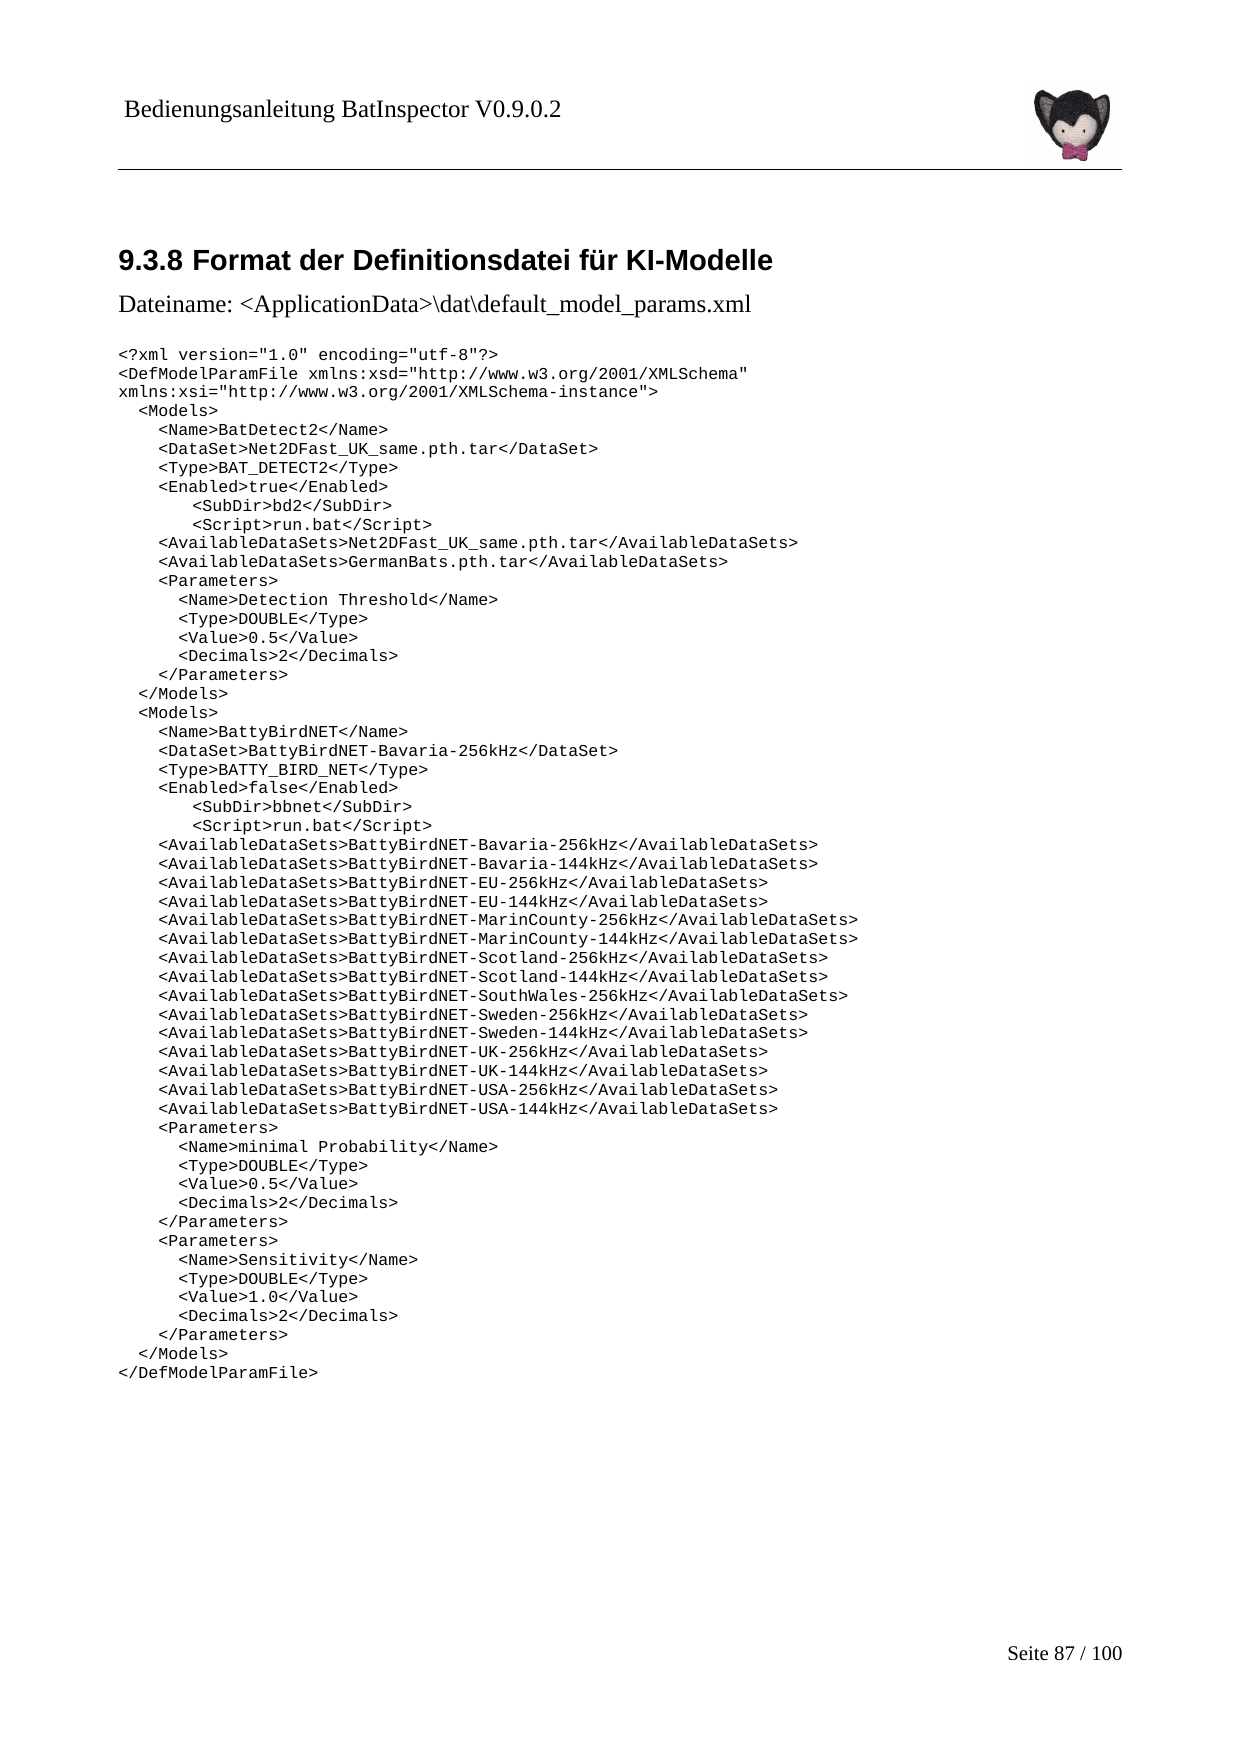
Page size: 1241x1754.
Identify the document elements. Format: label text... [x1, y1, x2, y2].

text <?xml version="1.0" encoding="utf-8"?> [118, 346, 1122, 365]
text <Parameters> [118, 1119, 1122, 1138]
text <Script>run.bat</Script> [118, 818, 1122, 837]
text <AvailableDataSets>BattyBirdNET-USA-144kHz</AvailableDataSets> [118, 1101, 1122, 1119]
text <AvailableDataSets>BattyBirdNET-UK-256kHz</AvailableDataSets> [118, 1044, 1122, 1063]
text <SubDir>bbnet</SubDir> [118, 799, 1122, 818]
text <AvailableDataSets>BattyBirdNET-MarinCounty-144kHz</AvailableDataSets> [118, 931, 1122, 950]
text <AvailableDataSets>BattyBirdNET-SouthWales-256kHz</AvailableDataSets> [118, 987, 1122, 1006]
text <AvailableDataSets>GermanBats.pth.tar</AvailableDataSets> [118, 554, 1122, 573]
text <Value>0.5</Value> [118, 1176, 1122, 1195]
text <Type>DOUBLE</Type> [118, 1270, 1122, 1289]
text <Models> [118, 704, 1122, 723]
text <AvailableDataSets>BattyBirdNET-Bavaria-256kHz</AvailableDataSets> [118, 837, 1122, 855]
text <AvailableDataSets>BattyBirdNET-Sweden-144kHz</AvailableDataSets> [118, 1025, 1122, 1044]
text <AvailableDataSets>BattyBirdNET-USA-256kHz</AvailableDataSets> [118, 1082, 1122, 1101]
text <AvailableDataSets>BattyBirdNET-MarinCounty-256kHz</AvailableDataSets> [118, 912, 1122, 931]
text <Decimals>2</Decimals> [118, 1195, 1122, 1214]
text <Value>0.5</Value> [118, 629, 1122, 648]
text <Name>minimal Probability</Name> [118, 1138, 1122, 1157]
text <Decimals>2</Decimals> [118, 648, 1122, 667]
text <Type>DOUBLE</Type> [118, 1157, 1122, 1176]
text <Name>Sensitivity</Name> [118, 1251, 1122, 1270]
text <AvailableDataSets>BattyBirdNET-EU-144kHz</AvailableDataSets> [118, 893, 1122, 912]
text <Name>Detection Threshold</Name> [118, 591, 1122, 610]
text <DefModelParamFile xmlns:xsd="http://www.w3.org/2001/XMLSchema" xmlns:xsi="http://www.w3.org/2001/XMLSchema-instance"> [118, 365, 1122, 403]
text </Parameters> [118, 1327, 1122, 1346]
text <Parameters> [118, 1232, 1122, 1251]
text <Name>BatDetect2</Name> [118, 422, 1122, 441]
text <DataSet>Net2DFast_UK_same.pth.tar</DataSet> [118, 441, 1122, 459]
text </Parameters> [118, 667, 1122, 686]
text <DataSet>BattyBirdNET-Bavaria-256kHz</DataSet> [118, 742, 1122, 761]
text </DefModelParamFile> [118, 1364, 1122, 1383]
picture [1030, 80, 1119, 169]
text <Enabled>false</Enabled> [118, 780, 1122, 799]
subtitle Format der Definitionsdatei für KI-Modelle [118, 243, 1122, 276]
text </Models> [118, 686, 1122, 704]
text <AvailableDataSets>BattyBirdNET-UK-144kHz</AvailableDataSets> [118, 1063, 1122, 1082]
text </Models> [118, 1346, 1122, 1364]
text <Enabled>true</Enabled> [118, 478, 1122, 497]
text <Type>BATTY_BIRD_NET</Type> [118, 761, 1122, 780]
text <Script>run.bat</Script> [118, 516, 1122, 535]
text <SubDir>bd2</SubDir> [118, 497, 1122, 516]
text <AvailableDataSets>BattyBirdNET-Scotland-256kHz</AvailableDataSets> [118, 950, 1122, 968]
text <AvailableDataSets>BattyBirdNET-Scotland-144kHz</AvailableDataSets> [118, 968, 1122, 987]
text <AvailableDataSets>BattyBirdNET-EU-256kHz</AvailableDataSets> [118, 874, 1122, 893]
text </Parameters> [118, 1214, 1122, 1232]
text <AvailableDataSets>BattyBirdNET-Bavaria-144kHz</AvailableDataSets> [118, 855, 1122, 874]
text <Value>1.0</Value> [118, 1289, 1122, 1308]
text <Models> [118, 403, 1122, 422]
text <Type>BAT_DETECT2</Type> [118, 459, 1122, 478]
text <Type>DOUBLE</Type> [118, 610, 1122, 629]
text <Parameters> [118, 573, 1122, 591]
text <Decimals>2</Decimals> [118, 1308, 1122, 1327]
text <Name>BattyBirdNET</Name> [118, 723, 1122, 742]
text Dateiname: <ApplicationData>\dat\default_model_params.xml [118, 289, 1122, 318]
text <AvailableDataSets>BattyBirdNET-Sweden-256kHz</AvailableDataSets> [118, 1006, 1122, 1025]
text <AvailableDataSets>Net2DFast_UK_same.pth.tar</AvailableDataSets> [118, 535, 1122, 554]
